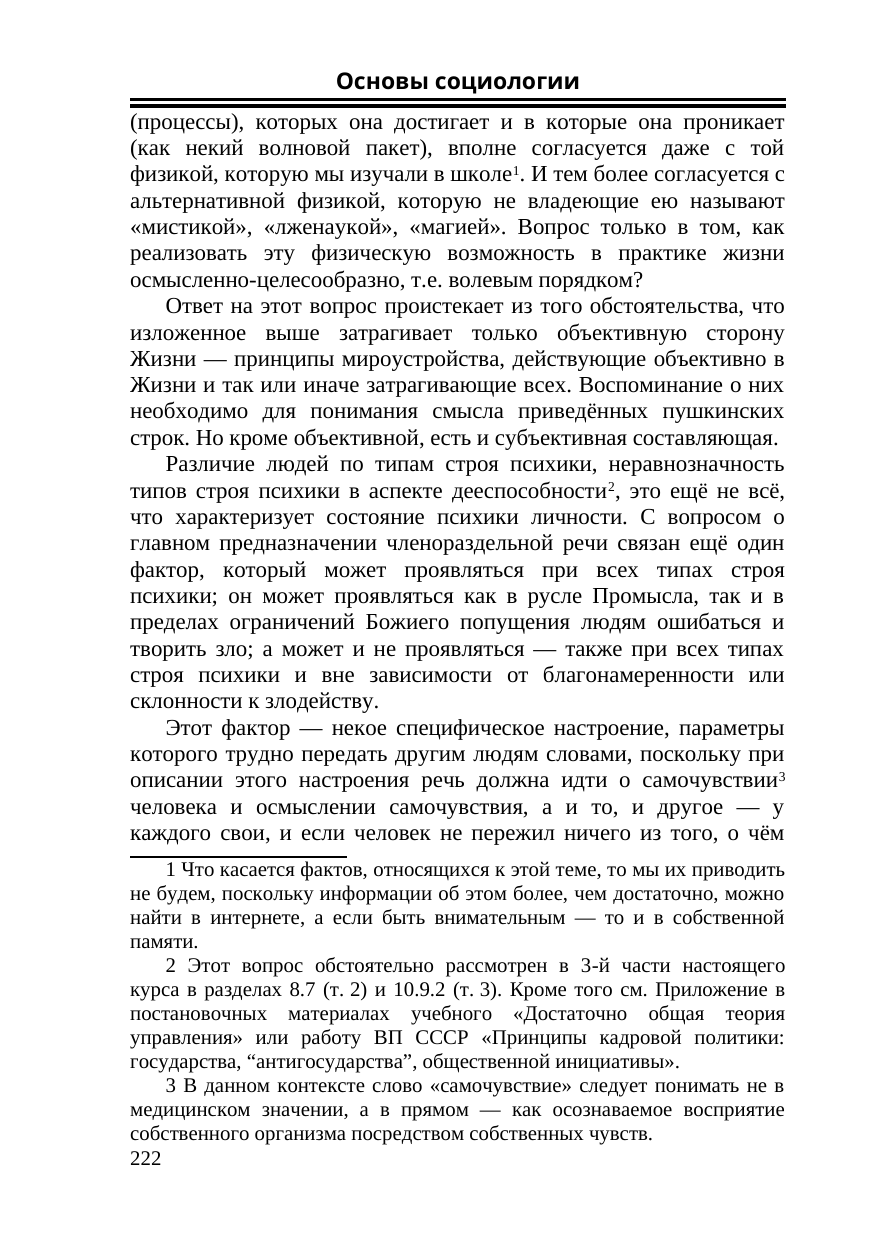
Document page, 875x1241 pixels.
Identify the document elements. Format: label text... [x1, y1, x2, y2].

text Этот фактор — некое специфическое настроение, параметры которого трудно передать другим людям словами, поскольку при описании этого настроения речь должна идти о самочувствии человека и осмыслении самочувствия, а и то, и другое — у каждого свои, и если человек не пережил ничего из того, о чём [130, 714, 786, 846]
text Ответ на этот вопрос проистекает из того обстоятельства, что изложенное выше затрагивает только объективную сторону Жизни — принципы мироустройства, действующие объективно в Жизни и так или иначе затрагивающие всех. Воспоминание о них необходимо для понимания смысла приведённых пушкинских строк. Но кроме объективной, есть и субъективная составляющая. [130, 292, 786, 450]
text Этот вопрос обстоятельно рассмотрен в 3‑й части настоящего курса в разделах 8.7 (т. 2) и 10.9.2 (т. 3). Кроме того см. Приложение в постановочных материалах учебного «Достаточно общая теория управления» или работу ВП СССР «Принципы кадровой политики: государства, “антигосударства”, общественной инициативы». [130, 953, 786, 1073]
text (процессы), которых она достигает и в которые она проникает (как некий волновой пакет), вполне согласуется даже с той физикой, которую мы изучали в школе. И тем более согласуется с альтернативной физикой, которую не владеющие ею называют «мистикой», «лженаукой», «магией». Вопрос только в том, как реализовать эту физическую возможность в практике жизни осмысленно-целесообразно, т.е. волевым порядком? [130, 108, 786, 292]
text Что касается фактов, относящихся к этой теме, то мы их приводить не будем, поскольку информации об этом более, чем достаточно, можно найти в интернете, а если быть внимательным — то и в собственной памяти. [130, 857, 786, 953]
text В данном контексте слово «самочувствие» следует понимать не в медицинском значении, а в прямом — как осознаваемое восприятие собственного организма посредством собственных чувств. [130, 1073, 786, 1145]
text Различие людей по типам строя психики, неравнозначность типов строя психики в аспекте дееспособности, это ещё не всё, что характеризует состояние психики личности. С вопросом о главном предназначении членораздельной речи связан ещё один фактор, который может проявляться при всех типах строя психики; он может проявляться как в русле Промысла, так и в пределах ограничений Божиего попущения людям ошибаться и творить зло; а может и не проявляться — также при всех типах строя психики и вне зависимости от благонамеренности или склонности к злодейству. [130, 450, 786, 714]
